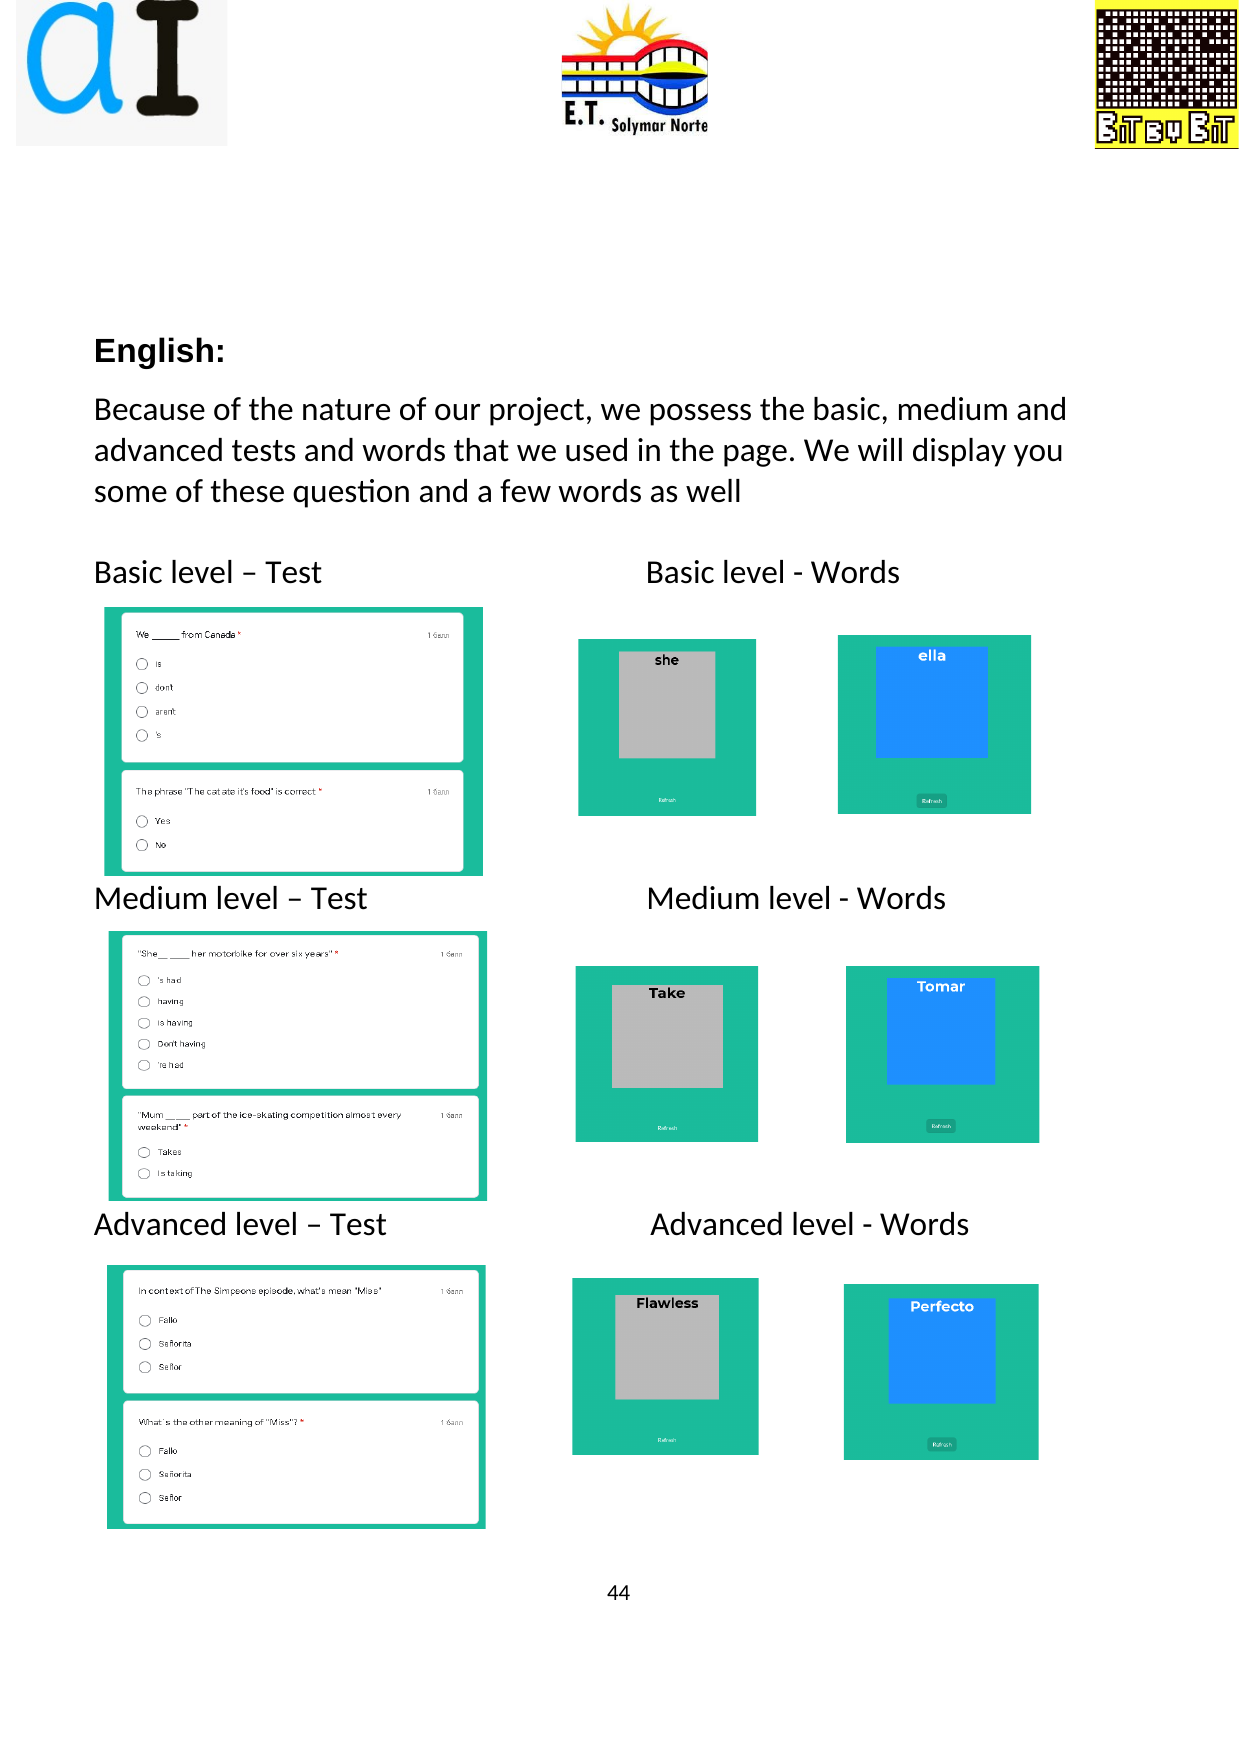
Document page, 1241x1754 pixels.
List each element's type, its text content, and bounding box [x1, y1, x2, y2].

picture [107, 1265, 486, 1529]
text Because of the nature of our project, we possess the basic, medium and advanced tests and words that we used in the page. We will display you some of these question and a few words as well [94, 388, 1143, 510]
text Basic level – Test Basic level - Words [94, 551, 1143, 592]
subtitle English: [94, 331, 1143, 370]
text Advanced level – Test Advanced level - Words [94, 1203, 1143, 1243]
text Medium level – Test Medium level - Words [94, 877, 1143, 918]
picture [575, 966, 759, 1142]
picture [837, 635, 1032, 814]
picture [561, 0, 708, 146]
picture [1094, 0, 1239, 149]
picture [16, 0, 228, 146]
picture [104, 607, 483, 876]
picture [846, 966, 1040, 1143]
picture [843, 1284, 1039, 1460]
picture [108, 931, 488, 1201]
picture [572, 1278, 759, 1455]
picture [578, 639, 757, 816]
